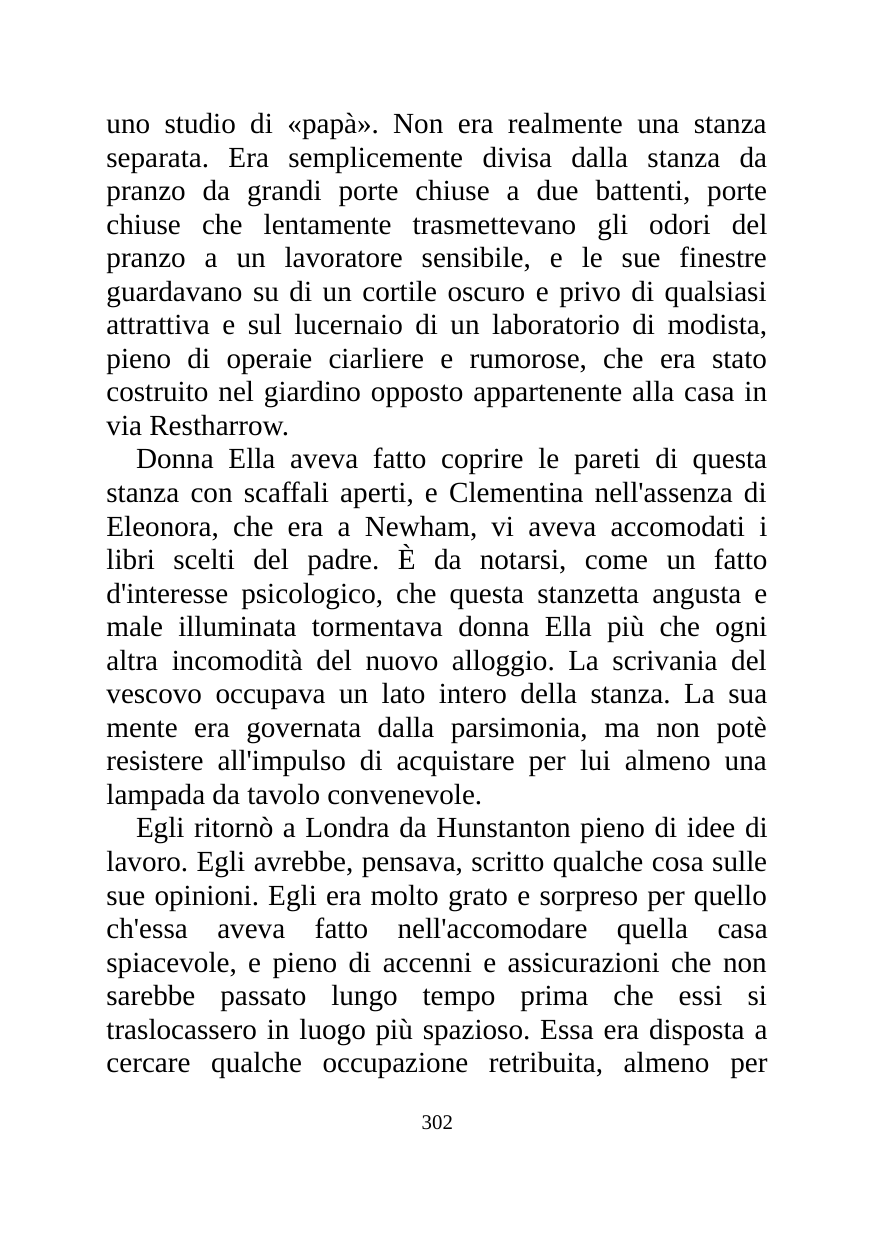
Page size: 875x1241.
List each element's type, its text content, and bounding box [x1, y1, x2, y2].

text Egli ritornò a Londra da Hunstanton pieno di idee di lavoro. Egli avrebbe, pensava, scritto qualche cosa sulle sue opinioni. Egli era molto grato e sorpreso per quello ch'essa aveva fatto nell'accomodare quella casa spiacevole, e pieno di accenni e assicurazioni che non sarebbe passato lungo tempo prima che essi si traslocassero in luogo più spazioso. Essa era disposta a cercare qualche occupazione retribuita, almeno per [106, 811, 768, 1079]
text Donna Ella aveva fatto coprire le pareti di questa stanza con scaffali aperti, e Clementina nell'assenza di Eleonora, che era a Newham, vi aveva accomodati i libri scelti del padre. È da notarsi, come un fatto d'interesse psicologico, che questa stanzetta angusta e male illuminata tormentava donna Ella più che ogni altra incomodità del nuovo alloggio. La scrivania del vescovo occupava un lato intero della stanza. La sua mente era governata dalla parsimonia, ma non potè resistere all'impulso di acquistare per lui almeno una lampada da tavolo convenevole. [106, 442, 768, 811]
text uno studio di «papà». Non era realmente una stanza separata. Era semplicemente divisa dalla stanza da pranzo da grandi porte chiuse a due battenti, porte chiuse che lentamente trasmettevano gli odori del pranzo a un lavoratore sensibile, e le sue finestre guardavano su di un cortile oscuro e privo di qualsiasi attrattiva e sul lucernaio di un laboratorio di modista, pieno di operaie ciarliere e rumorose, che era stato costruito nel giardino opposto appartenente alla casa in via Restharrow. [106, 106, 768, 442]
